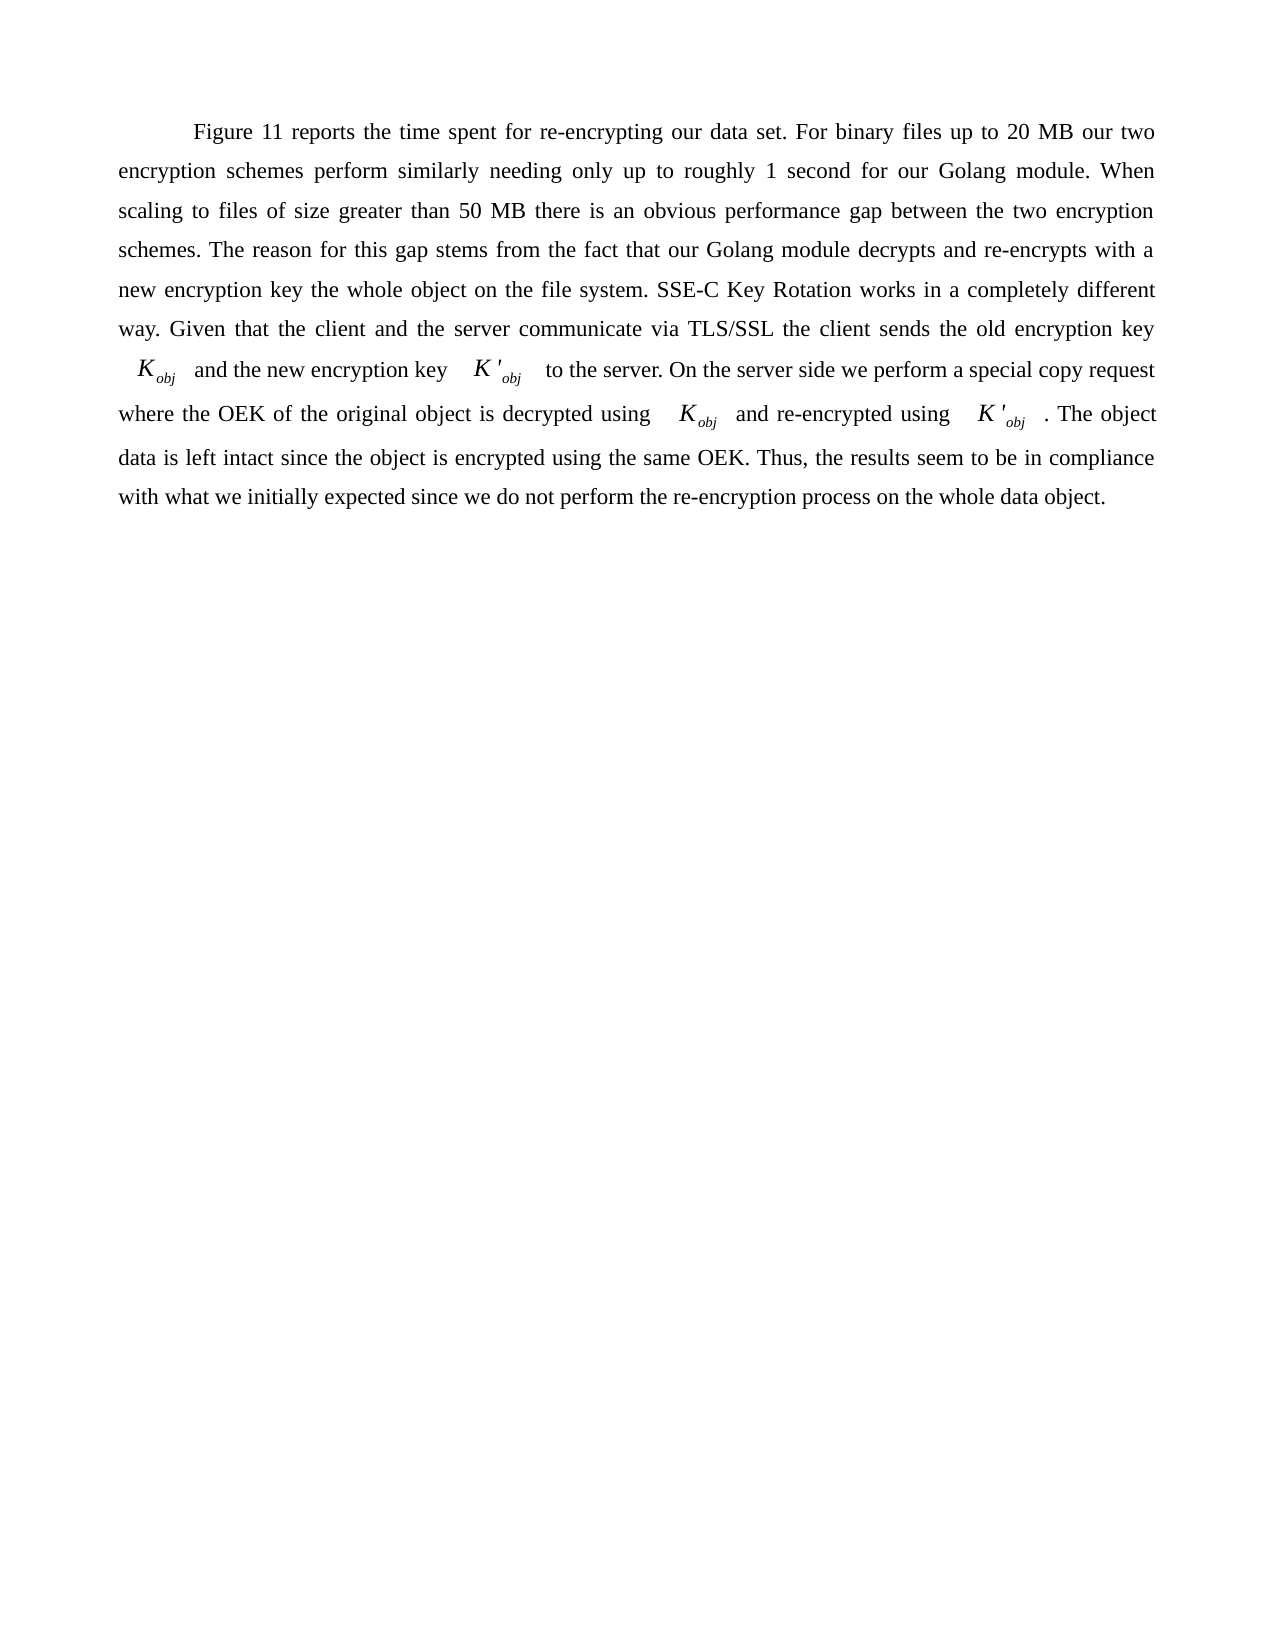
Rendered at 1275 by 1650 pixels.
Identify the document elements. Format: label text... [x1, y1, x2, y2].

text Figure 11 reports the time spent for re-encrypting our data set. For binary files up to 20 MB our two encryption schemes perform similarly needing only up to roughly 1 second for our Golang module. When scaling to files of size greater than 50 MB there is an obvious performance gap between the two encryption schemes. The reason for this gap stems from the fact that our Golang module decrypts and re-encrypts with a new encryption key the whole object on the file system. SSE-C Key Rotation works in a completely different way. Given that the client and the server communicate via TLS/SSL the client sends the old encryption key and the new encryption key to the server. On the server side we perform a special copy request where the OEK of the original object is decrypted using and re-encrypted using . The object data is left intact since the object is encrypted using the same OEK. Thus, the results seem to be in compliance with what we initially expected since we do not perform the re-encryption process on the whole data object. [118, 118, 1157, 510]
